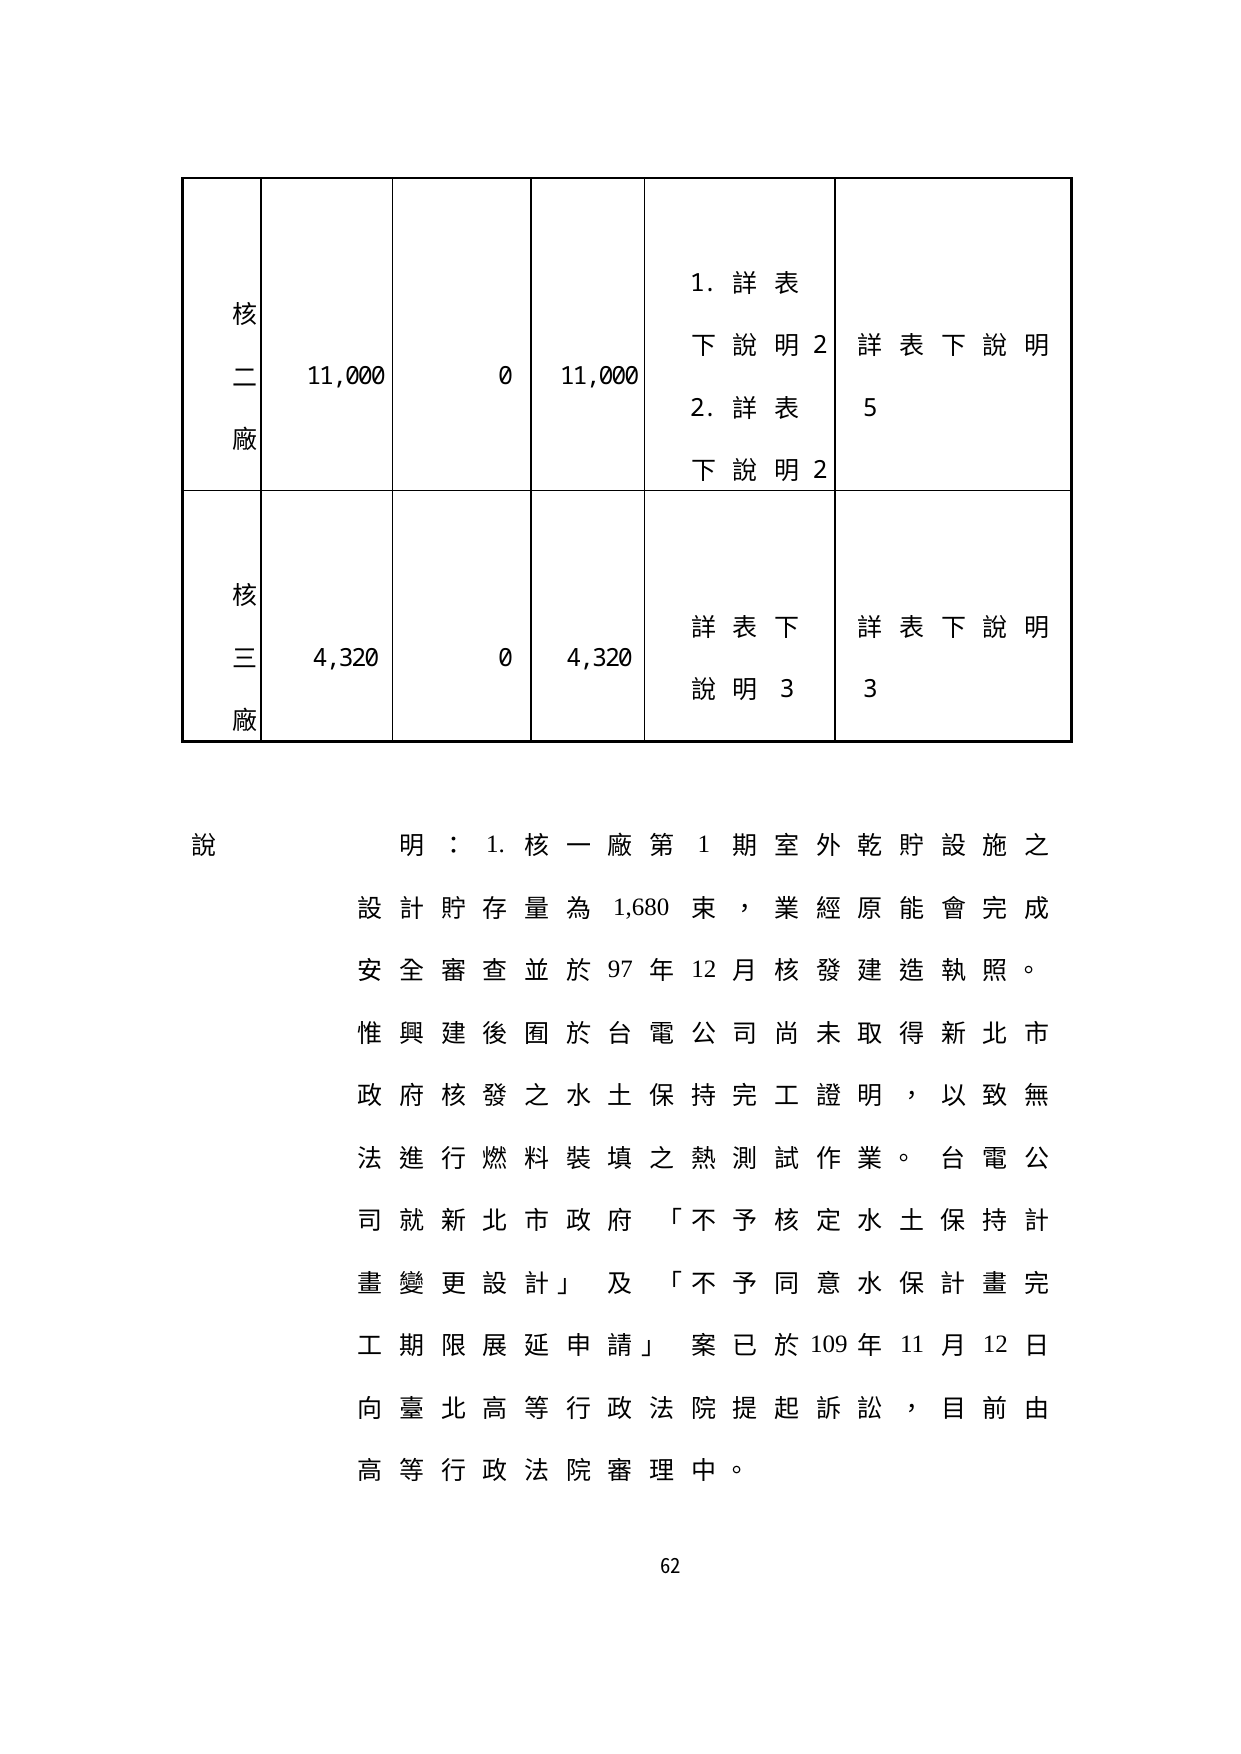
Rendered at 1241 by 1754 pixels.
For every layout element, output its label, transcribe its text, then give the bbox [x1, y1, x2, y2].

table_cell 4,320 [532, 491, 644, 740]
table_cell 4,320 [262, 491, 392, 740]
table_cell 11,000 [262, 179, 392, 490]
table_cell 0 [393, 179, 530, 490]
table_cell 0 [393, 491, 530, 740]
table_cell 1.詳表下說明2 2.詳表下說明2 [645, 179, 834, 490]
table_cell 核三廠 [184, 491, 260, 740]
table_cell 11,000 [532, 179, 644, 490]
table_cell 核二廠 [184, 179, 260, 490]
table_cell 詳表下說明5 [836, 179, 1070, 490]
table_cell 詳表下說明3 [836, 491, 1070, 740]
table_cell 詳表下說明3 [645, 491, 834, 740]
text 說 明：1.核一廠第1期室外乾貯設施之設計貯存量為1,680束，業經原能會完成安全審查並於97年12月核發建造執照。惟興建後囿於台電公司尚未取得新北市政府核發之水土保持完工證明，以致無法進行燃料裝填之熱測試作業。台電公司就新北市政府「不予核定水土保持計畫變更設計」及「不予同意水保計畫完工期限展延申請」案已於109年11月12日向臺北高等行政法院提起訴訟，目前由高等行政法院審理中。 [180, 802, 1058, 1490]
